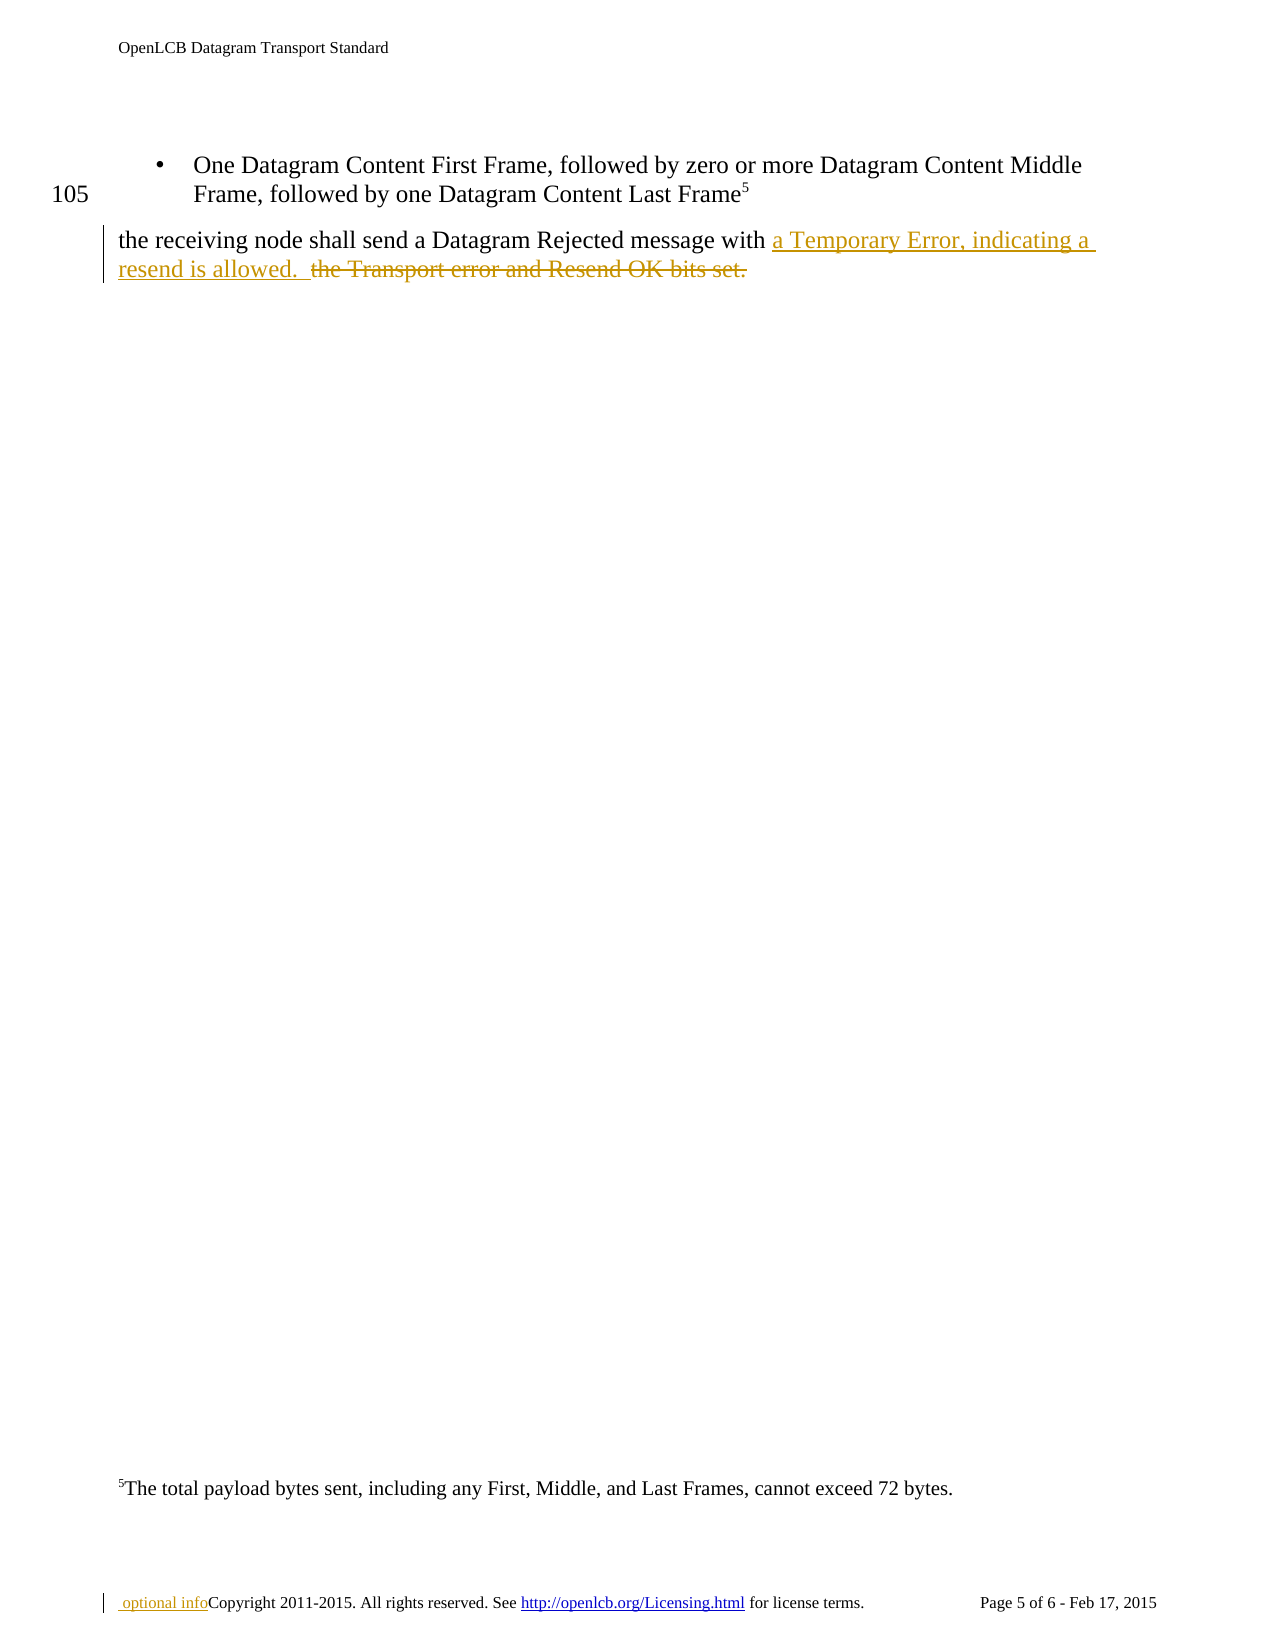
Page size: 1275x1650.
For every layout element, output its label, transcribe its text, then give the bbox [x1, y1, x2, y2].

list One Datagram Content First Frame, followed by zero or more Datagram Content Middle Frame, followed by one Datagram Content Last Frame [156, 150, 1157, 207]
text the receiving node shall send a Datagram Rejected message with a Temporary Error, indicating a resend is allowed. [118, 225, 1157, 283]
list The total payload bytes sent, including any First, Middle, and Last Frames, cannot exceed 72 bytes. [118, 1476, 1157, 1500]
